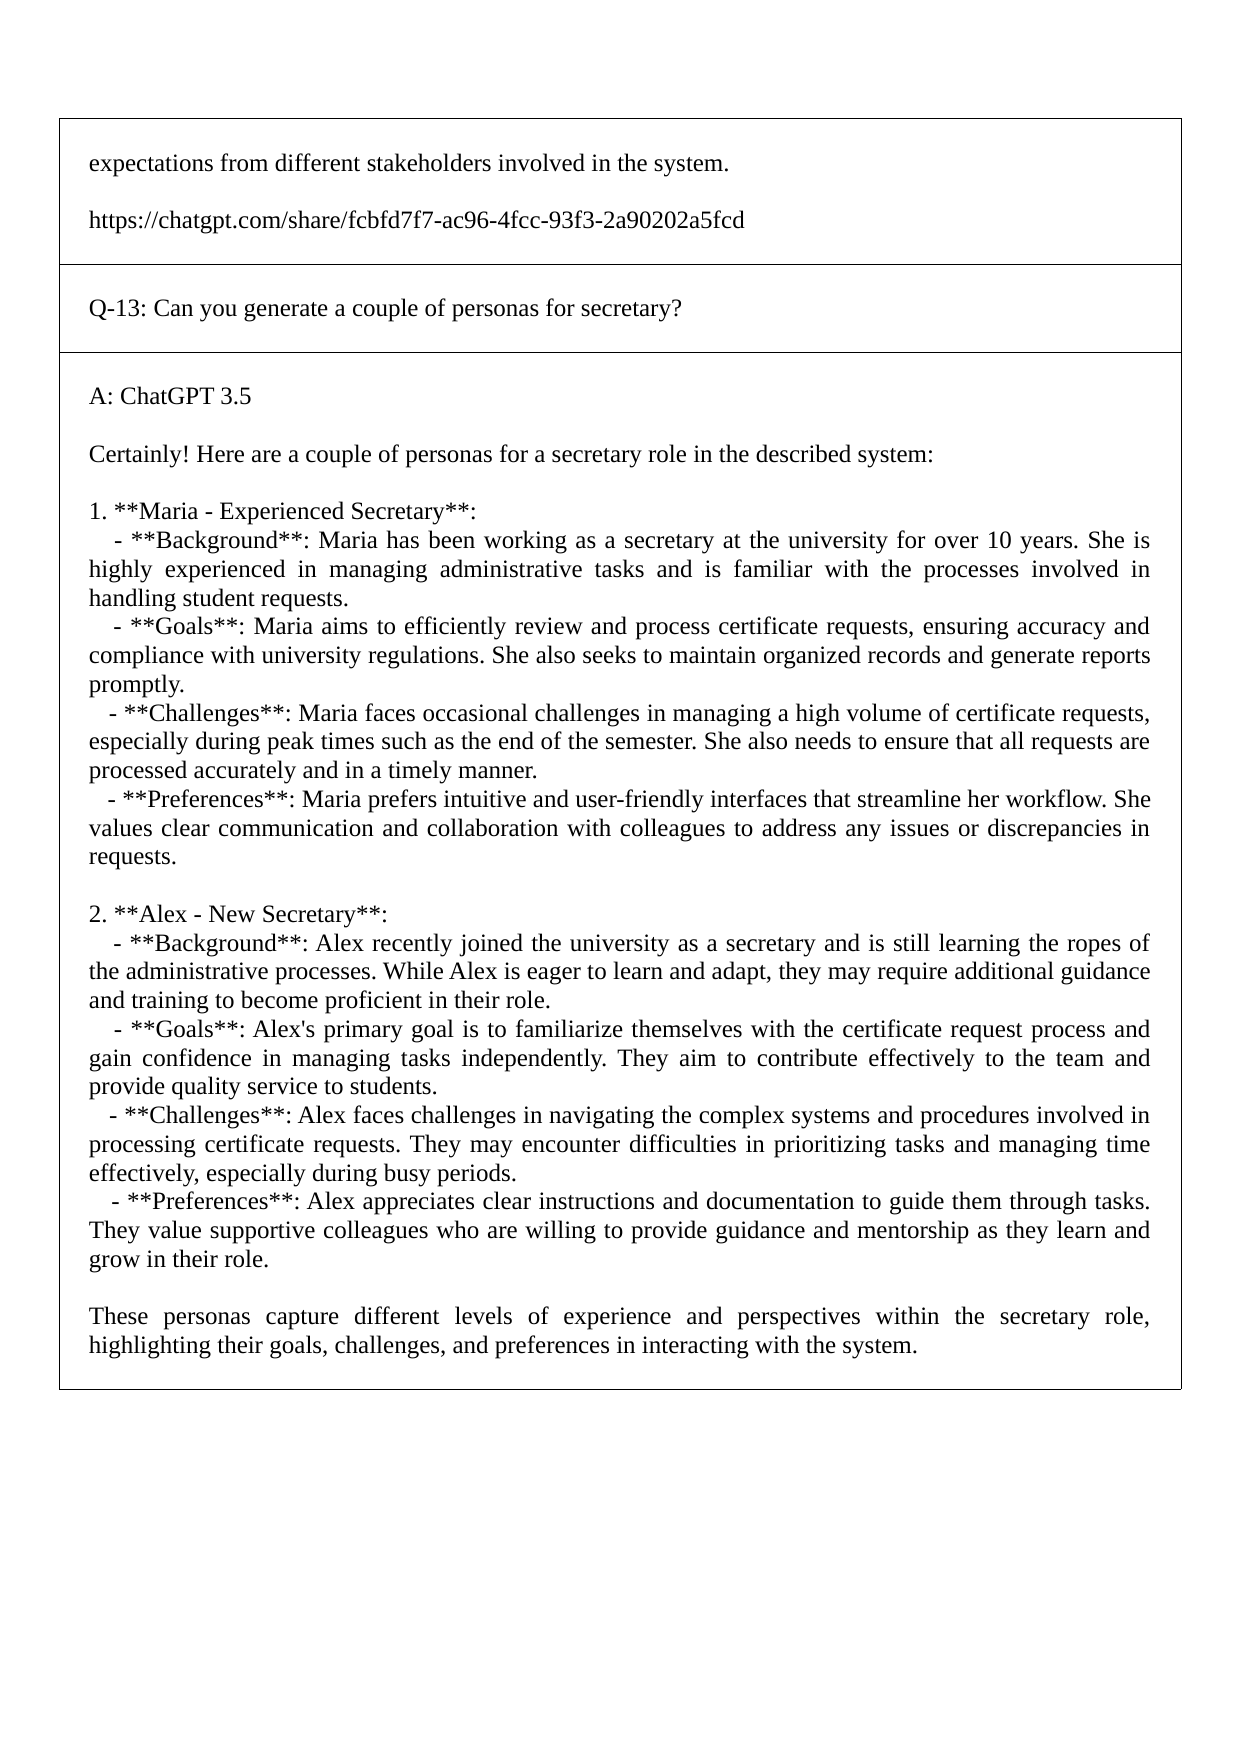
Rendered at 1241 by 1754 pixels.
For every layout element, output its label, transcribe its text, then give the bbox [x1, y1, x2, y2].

table_cell A: ChatGPT 3.5 Certainly! Here are a couple of personas for a secretary role in the described system: 1. **Maria - Experienced Secretary**: - **Background**: Maria has been working as a secretary at the university for over 10 years. She is highly experienced in managing administrative tasks and is familiar with the processes involved in handling student requests. - **Goals**: Maria aims to efficiently review and process certificate requests, ensuring accuracy and compliance with university regulations. She also seeks to maintain organized records and generate reports promptly. - **Challenges**: Maria faces occasional challenges in managing a high volume of certificate requests, especially during peak times such as the end of the semester. She also needs to ensure that all requests are processed accurately and in a timely manner. - **Preferences**: Maria prefers intuitive and user-friendly interfaces that streamline her workflow. She values clear communication and collaboration with colleagues to address any issues or discrepancies in requests. 2. **Alex - New Secretary**: - **Background**: Alex recently joined the university as a secretary and is still learning the ropes of the administrative processes. While Alex is eager to learn and adapt, they may require additional guidance and training to become proficient in their role. - **Goals**: Alex's primary goal is to familiarize themselves with the certificate request process and gain confidence in managing tasks independently. They aim to contribute effectively to the team and provide quality service to students. - **Challenges**: Alex faces challenges in navigating the complex systems and procedures involved in processing certificate requests. They may encounter difficulties in prioritizing tasks and managing time effectively, especially during busy periods. - **Preferences**: Alex appreciates clear instructions and documentation to guide them through tasks. They value supportive colleagues who are willing to provide guidance and mentorship as they learn and grow in their role. These personas capture different levels of experience and perspectives within the secretary role, highlighting their goals, challenges, and preferences in interacting with the system. [60, 353, 1181, 1388]
table_cell Q-13: Can you generate a couple of personas for secretary? [60, 265, 1181, 352]
table_cell expectations from different stakeholders involved in the system. https://chatgpt.com/share/fcbfd7f7-ac96-4fcc-93f3-2a90202a5fcd [60, 119, 1181, 264]
